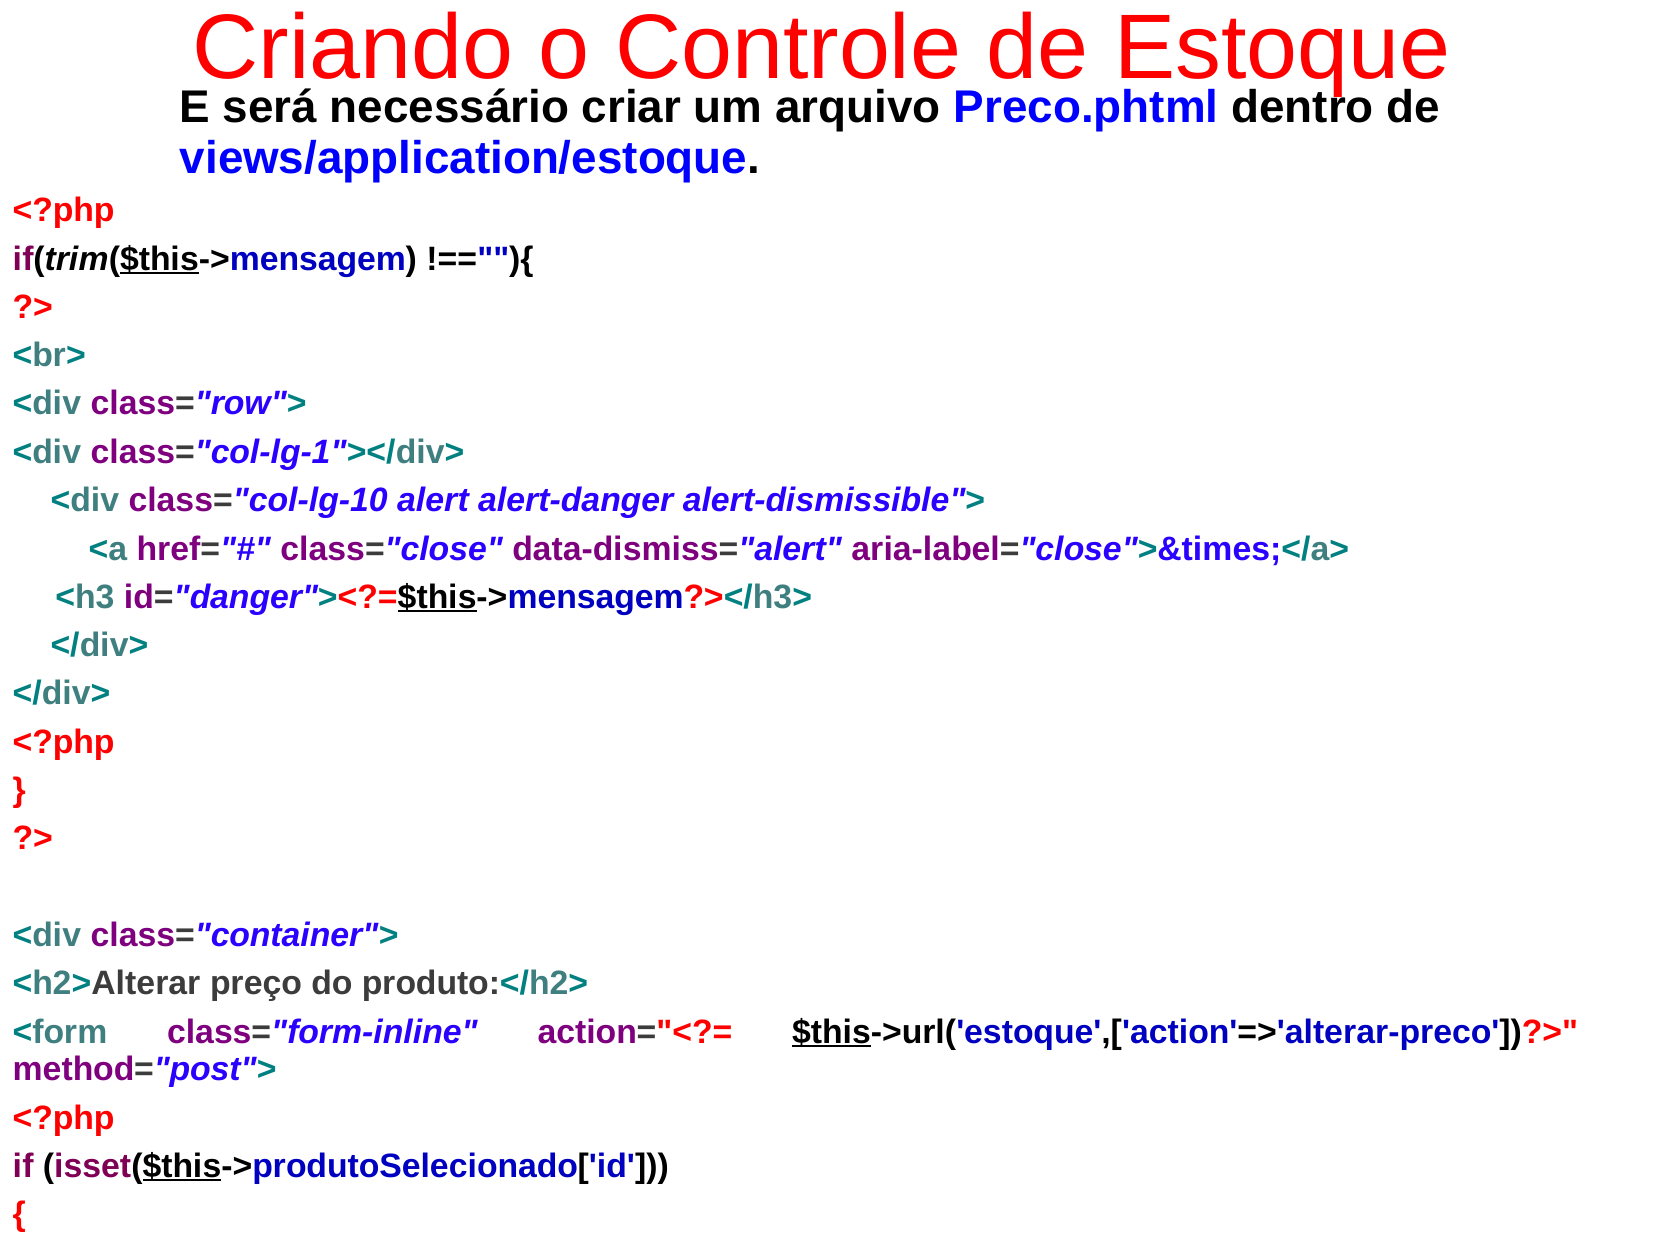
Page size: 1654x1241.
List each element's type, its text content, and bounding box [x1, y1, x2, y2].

text_box E será necessário criar um arquivo Preco.phtml dentro de views/application/estoque. [164, 73, 1624, 362]
title Criando o Controle de Estoque [78, 0, 1567, 151]
list <?php if(trim($this->mensagem) !==""){ ?> <br> <div class="row"> <div class="col-lg-1"></div> <div class="col-lg-10 alert alert-danger alert-dismissible"> <a href="#" class="close" data-dismiss="alert" aria-label="close">&times;</a> <h3 id="danger"><?=$this->mensagem?></h3> </div> </div> <?php } ?> <div class="container"> <h2>Alterar preço do produto:</h2> <form class="form-inline" action="<?= $this->url('estoque',['action'=>'alterar-preco'])?>" method="post"> <?php if (isset($this->produtoSelecionado['id'])) { [12, 191, 1579, 1240]
